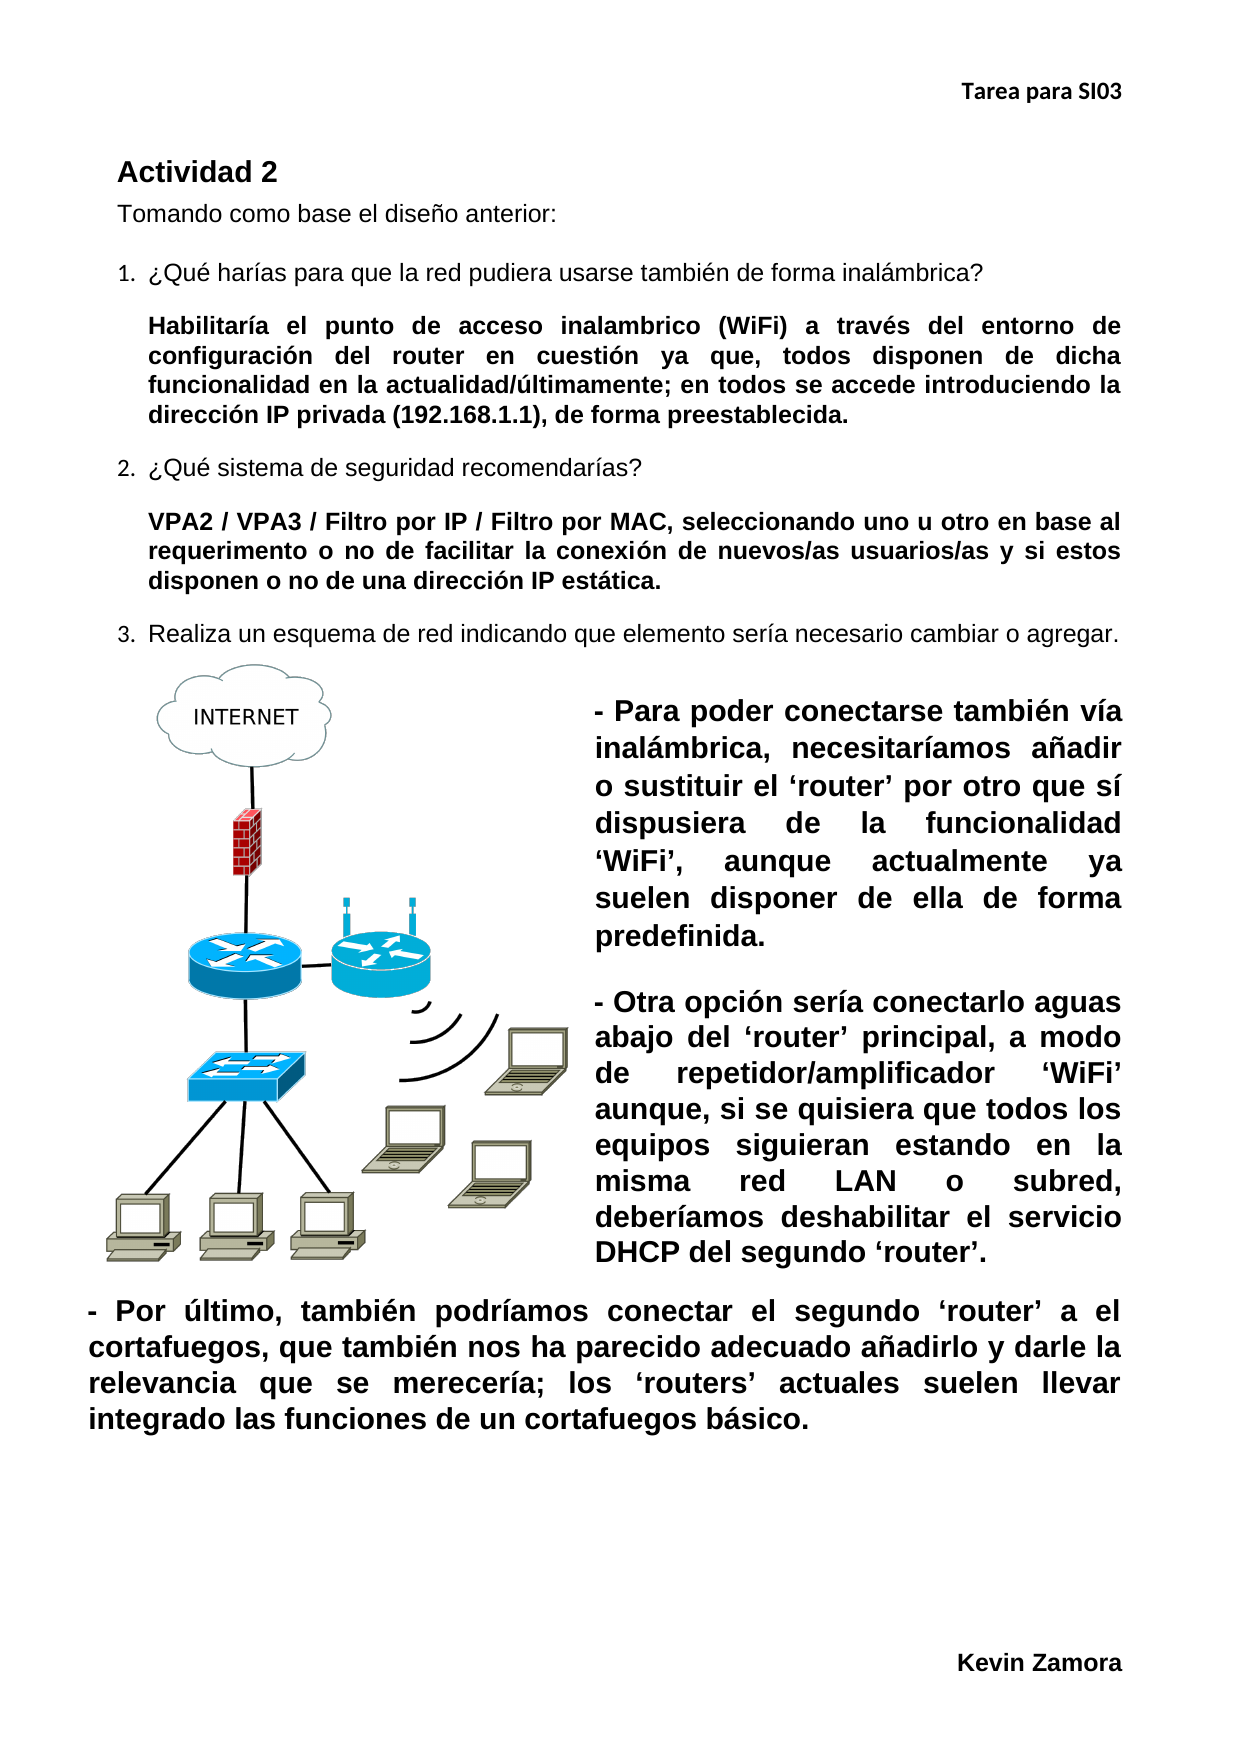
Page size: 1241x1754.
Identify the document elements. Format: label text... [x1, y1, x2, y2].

subtitle Actividad 2 [117, 154, 1122, 189]
text - Por último, también podríamos conectar el segundo ‘router’ a el cortafuegos, que también nos ha parecido adecuado añadirlo y darle la relevancia que se merecería; los ‘routers’ actuales suelen llevar integrado las funciones de un cortafuegos básico. [87, 1293, 1122, 1435]
list ¿Qué sistema de seguridad recomendarías? [117, 452, 1122, 483]
subtitle - Para poder conectarse también vía inalámbrica, necesitaríamos añadir o sustituir el ‘router’ por otro que sí dispusiera de la funcionalidad ‘WiFi’, aunque actualmente ya suelen disponer de ella de forma predefinida. [83, 653, 1122, 1272]
list Habilitaría el punto de acceso inalambrico (WiFi) a través del entorno de configuración del router en cuestión ya que, todos disponen de dicha funcionalidad en la actualidad/últimamente; en todos se accede introduciendo la dirección IP privada (192.168.1.1), de forma preestablecida. [117, 311, 1122, 429]
picture [98, 653, 579, 1270]
text - Otra opción sería conectarlo aguas abajo del ‘router’ principal, a modo de repetidor/amplificador ‘WiFi’ aunque, si se quisiera que todos los equipos siguieran estando en la misma red LAN o subred, deberíamos deshabilitar el servicio DHCP del segundo ‘router’. [593, 983, 1122, 1269]
list VPA2 / VPA3 / Filtro por IP / Filtro por MAC, seleccionando uno u otro en base al requerimento o no de facilitar la conexión de nuevos/as usuarios/as y si estos disponen o no de una dirección IP estática. [117, 507, 1122, 594]
list ¿Qué harías para que la red pudiera usarse también de forma inalámbrica? [117, 257, 1122, 287]
text Tomando como base el diseño anterior: [117, 199, 1122, 228]
list Realiza un esquema de red indicando que elemento sería necesario cambiar o agregar. [117, 618, 1122, 649]
